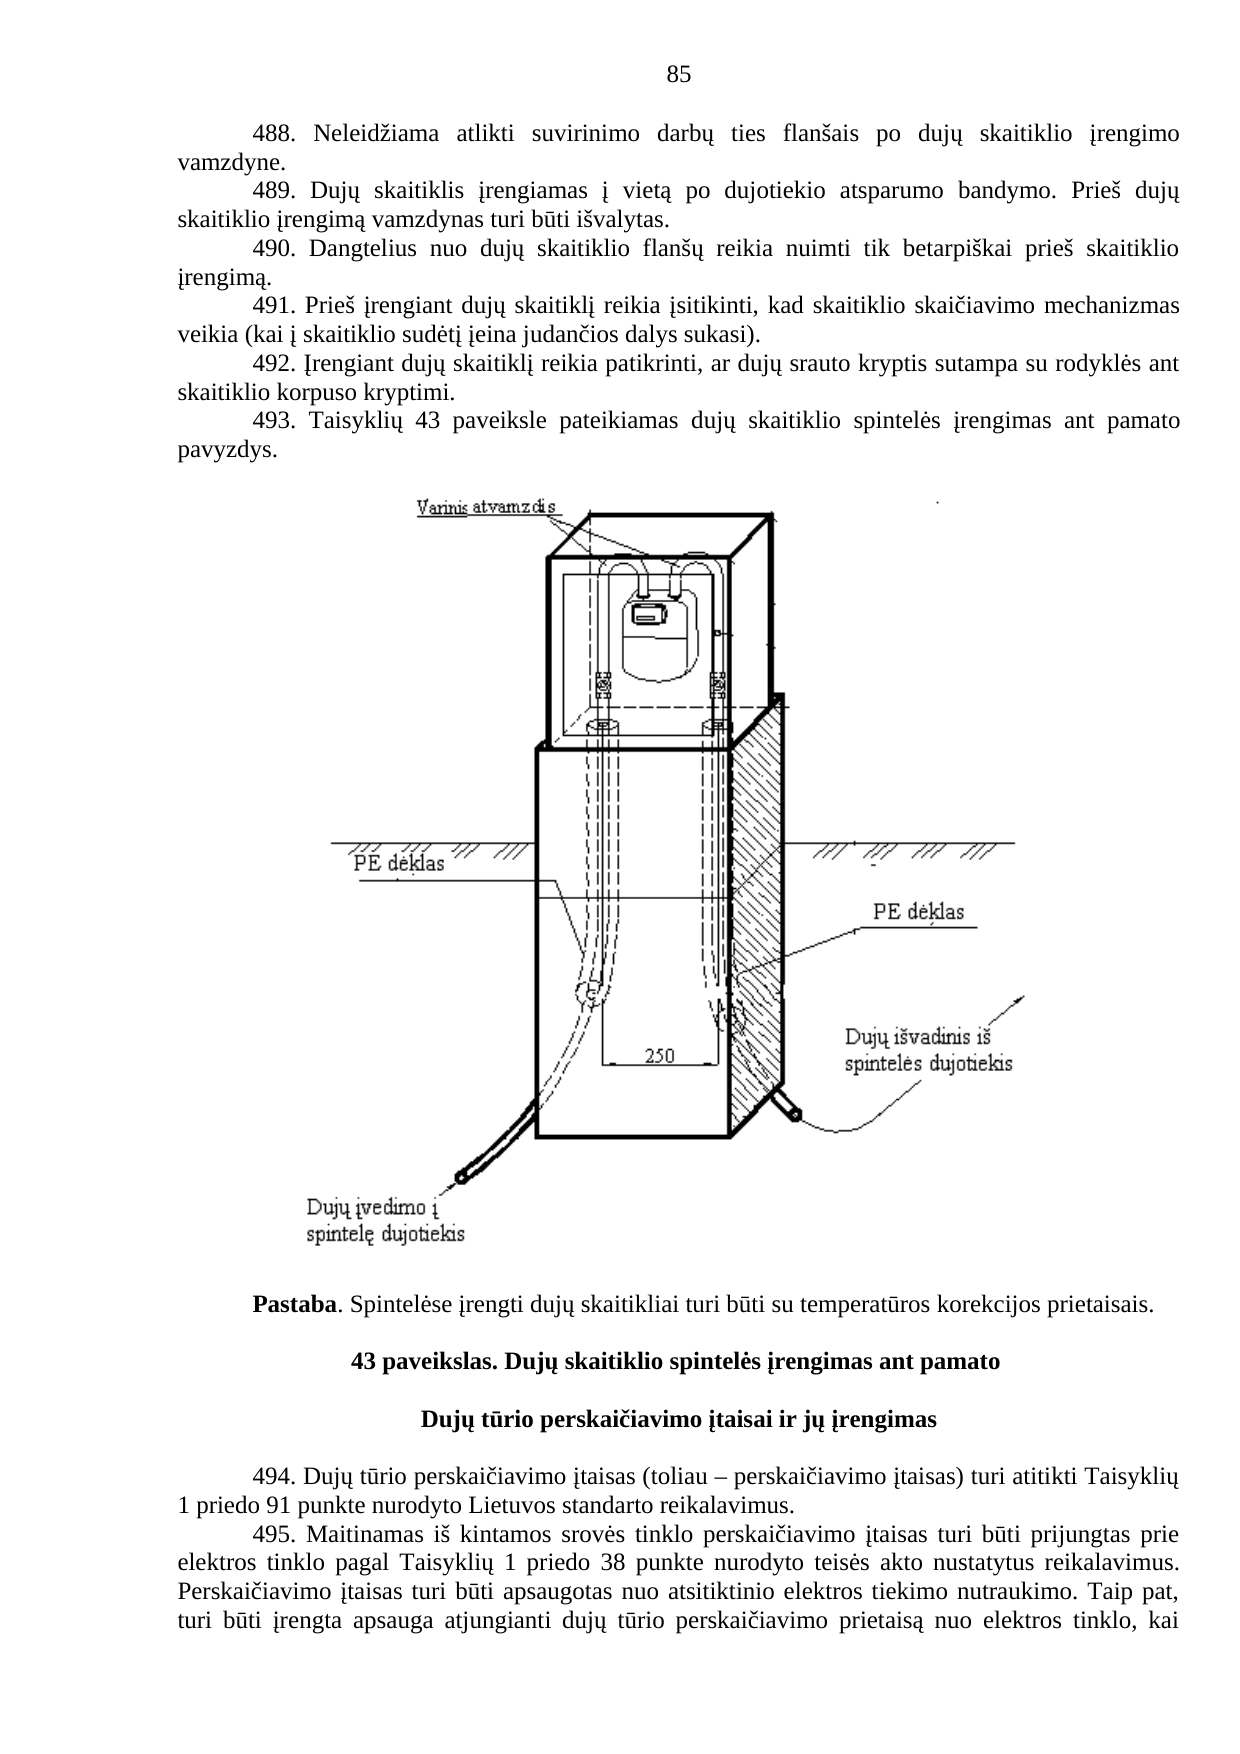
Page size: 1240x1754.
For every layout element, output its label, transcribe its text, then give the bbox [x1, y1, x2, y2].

text 493. Taisyklių 43 paveiksle pateikiamas dujų skaitiklio spintelės įrengimas ant pamato pavyzdys. [177, 406, 1181, 463]
text Dujų tūrio perskaičiavimo įtaisai ir jų įrengimas [177, 1404, 1181, 1432]
text 492. Įrengiant dujų skaitiklį reikia patikrinti, ar dujų srauto kryptis sutampa su rodyklės ant skaitiklio korpuso kryptimi. [177, 348, 1181, 406]
text 490. Dangtelius nuo dujų skaitiklio flanšų reikia nuimti tik betarpiškai prieš skaitiklio įrengimą. [177, 233, 1181, 291]
text 43 paveikslas. Dujų skaitiklio spintelės įrengimas ant pamato [177, 1346, 1181, 1375]
subtitle 495. Maitinamas iš kintamos srovės tinklo perskaičiavimo įtaisas turi būti prijungtas prie elektros tinklo pagal Taisyklių 1 priedo 38 punkte nurodyto teisės akto nustatytus reikalavimus. Perskaičiavimo įtaisas turi būti apsaugotas nuo atsitiktinio elektros tiekimo nutraukimo. Taip pat, turi būti įrengta apsauga atjungianti dujų tūrio perskaičiavimo prietaisą nuo elektros tinklo, kai [177, 1519, 1181, 1634]
text 488. Neleidžiama atlikti suvirinimo darbų ties flanšais po dujų skaitiklio įrengimo vamzdyne. [177, 118, 1181, 176]
text 491. Prieš įrengiant dujų skaitiklį reikia įsitikinti, kad skaitiklio skaičiavimo mechanizmas veikia (kai į skaitiklio sudėtį įeina judančios dalys sukasi). [177, 291, 1181, 348]
text 489. Dujų skaitiklis įrengiamas į vietą po dujotiekio atsparumo bandymo. Prieš dujų skaitiklio įrengimą vamzdynas turi būti išvalytas. [177, 176, 1181, 233]
text Pastaba. Spintelėse įrengti dujų skaitikliai turi būti su temperatūros korekcijos prietaisais. [177, 1289, 1181, 1317]
subtitle 494. Dujų tūrio perskaičiavimo įtaisas (toliau – perskaičiavimo įtaisas) turi atitikti Taisyklių 1 priedo 91 punkte nurodyto Lietuvos standarto reikalavimus. [177, 1461, 1181, 1519]
